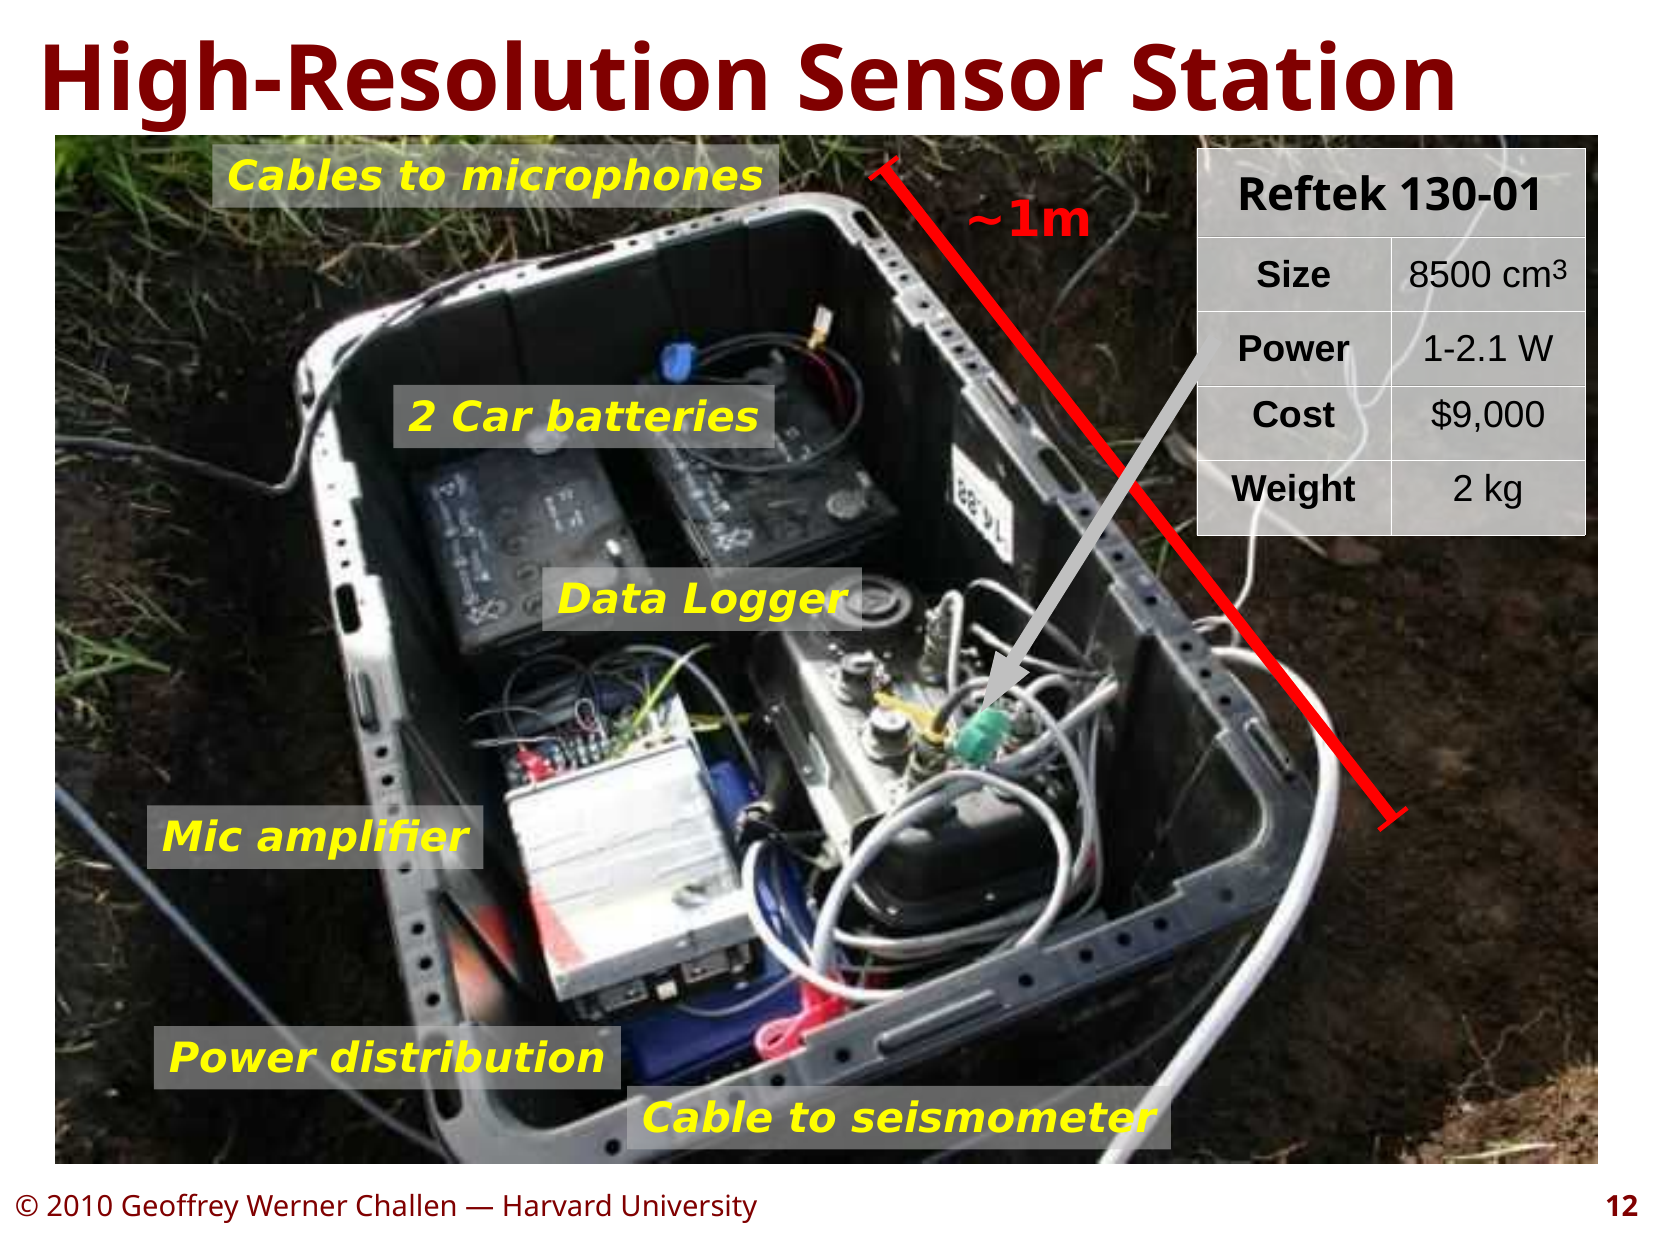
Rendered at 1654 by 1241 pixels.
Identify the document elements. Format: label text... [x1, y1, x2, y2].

table_cell 8500 cm3 [1392, 238, 1585, 311]
table_cell 2 kg [1392, 461, 1585, 535]
text_box Cables to microphones [212, 144, 779, 208]
table_cell Cost [1198, 387, 1391, 460]
table_cell $9,000 [1392, 387, 1585, 460]
table_cell Weight [1198, 461, 1391, 535]
table_cell 1-2.1 W [1392, 312, 1585, 386]
text_box 2 Car batteries [393, 384, 775, 449]
text_box Data Logger [542, 567, 862, 631]
table_header Reftek 130-01 [1198, 149, 1585, 237]
title High-Resolution Sensor Station [0, 0, 1654, 151]
text_box ~1m [939, 183, 1118, 257]
text_box Cable to seismometer [627, 1085, 1171, 1150]
text_box Mic amplifier [147, 805, 484, 869]
table_cell Power [1198, 312, 1391, 386]
text_box Power distribution [154, 1026, 621, 1090]
picture [55, 135, 1598, 1164]
table_cell Size [1198, 238, 1391, 311]
